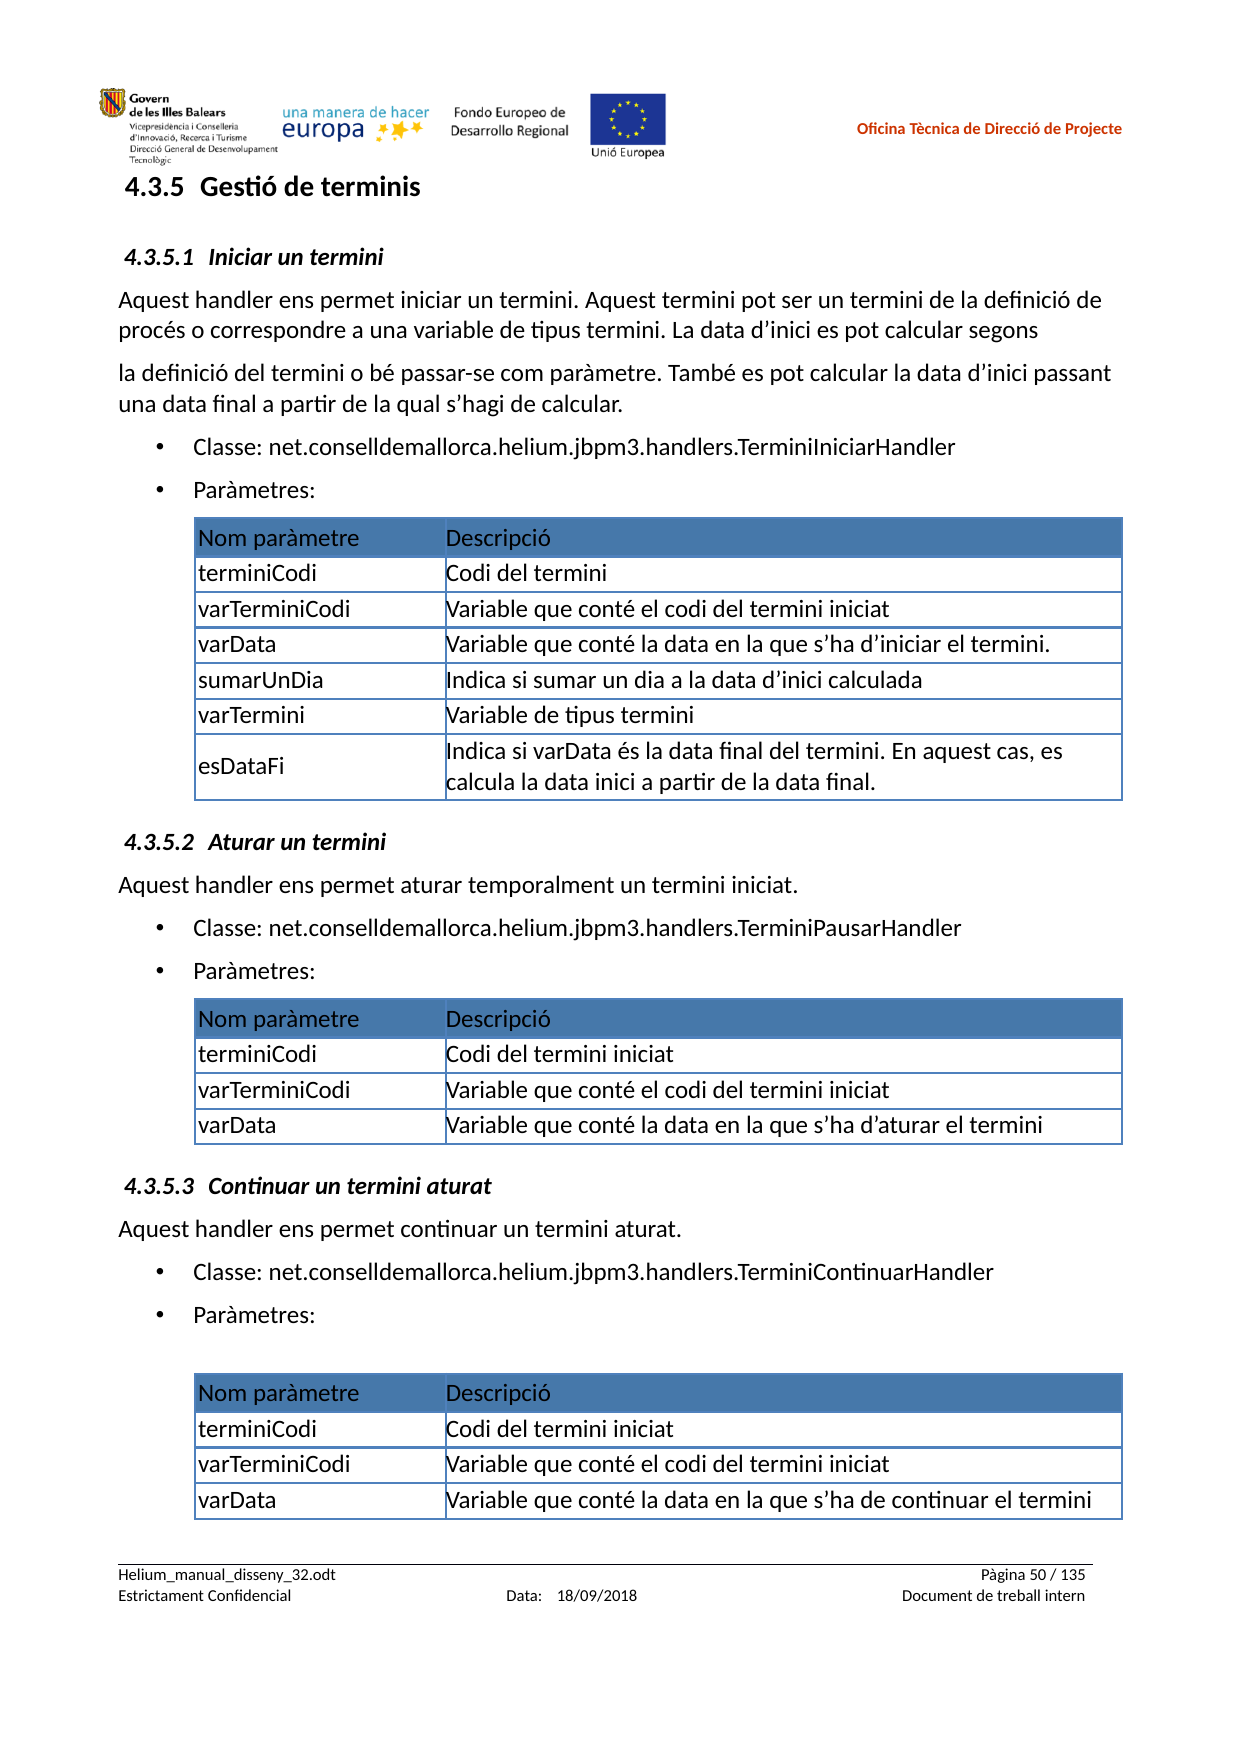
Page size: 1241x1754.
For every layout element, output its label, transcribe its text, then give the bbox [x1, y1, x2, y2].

list Paràmetres: [156, 1299, 1122, 1360]
table_header Nom paràmetre [196, 519, 445, 555]
table_cell Variable que conté la data en la que s’ha d’iniciar el termini. [447, 629, 1121, 662]
list Paràmetres: [156, 955, 1122, 986]
table_header Nom paràmetre [196, 1000, 445, 1036]
table_cell Variable que conté la data en la que s’ha de continuar el termini [447, 1484, 1121, 1517]
table_cell varTerminiCodi [196, 1074, 445, 1107]
table_cell varData [196, 1484, 445, 1517]
table_cell Indica si sumar un dia a la data d’inici calculada [447, 664, 1121, 697]
table_cell varData [196, 1110, 445, 1143]
table_cell varTerminiCodi [196, 1449, 445, 1482]
table_cell sumarUnDia [196, 664, 445, 697]
table_cell varTermini [196, 700, 445, 733]
table_cell terminiCodi [196, 1039, 445, 1072]
subtitle Aturar un termini [118, 826, 1122, 856]
table_header Descripció [447, 1000, 1121, 1036]
table_header Nom paràmetre [196, 1375, 445, 1411]
list Paràmetres: [156, 474, 1122, 504]
table_cell Variable que conté el codi del termini iniciat [447, 593, 1121, 626]
text Aquest handler ens permet aturar temporalment un termini iniciat. [118, 869, 1122, 899]
table_cell Variable de tipus termini [447, 700, 1121, 733]
table_cell terminiCodi [196, 1413, 445, 1446]
subtitle Continuar un termini aturat [118, 1170, 1122, 1200]
table_cell esDataFi [196, 735, 445, 799]
list Classe: net.conselldemallorca.helium.jbpm3.handlers.TerminiPausarHandler [156, 912, 1122, 942]
table_header Descripció [447, 519, 1121, 555]
subtitle Gestió de terminis [118, 168, 1122, 203]
list Classe: net.conselldemallorca.helium.jbpm3.handlers.TerminiContinuarHandler [156, 1256, 1122, 1286]
subtitle Iniciar un termini [118, 241, 1122, 271]
list Classe: net.conselldemallorca.helium.jbpm3.handlers.TerminiIniciarHandler [156, 431, 1122, 461]
table_cell Codi del termini iniciat [447, 1039, 1121, 1072]
table_cell Indica si varData és la data final del termini. En aquest cas, es calcula la data inici a partir de la data final. [447, 735, 1121, 799]
table_cell varTerminiCodi [196, 593, 445, 626]
picture [99, 87, 668, 166]
table_cell Variable que conté el codi del termini iniciat [447, 1449, 1121, 1482]
text Aquest handler ens permet iniciar un termini. Aquest termini pot ser un termini de la definició de procés o correspondre a una variable de tipus termini. La data d’inici es pot calcular segons [118, 284, 1122, 345]
table_cell terminiCodi [196, 558, 445, 591]
text Aquest handler ens permet continuar un termini aturat. [118, 1213, 1122, 1243]
text la definició del termini o bé passar-se com paràmetre. També es pot calcular la data d’inici passant una data final a partir de la qual s’hagi de calcular. [118, 357, 1122, 418]
table_header Descripció [447, 1375, 1121, 1411]
table_cell Codi del termini [447, 558, 1121, 591]
table_cell varData [196, 629, 445, 662]
table_cell Codi del termini iniciat [447, 1413, 1121, 1446]
table_cell Variable que conté el codi del termini iniciat [447, 1074, 1121, 1107]
table_cell Variable que conté la data en la que s’ha d’aturar el termini [447, 1110, 1121, 1143]
